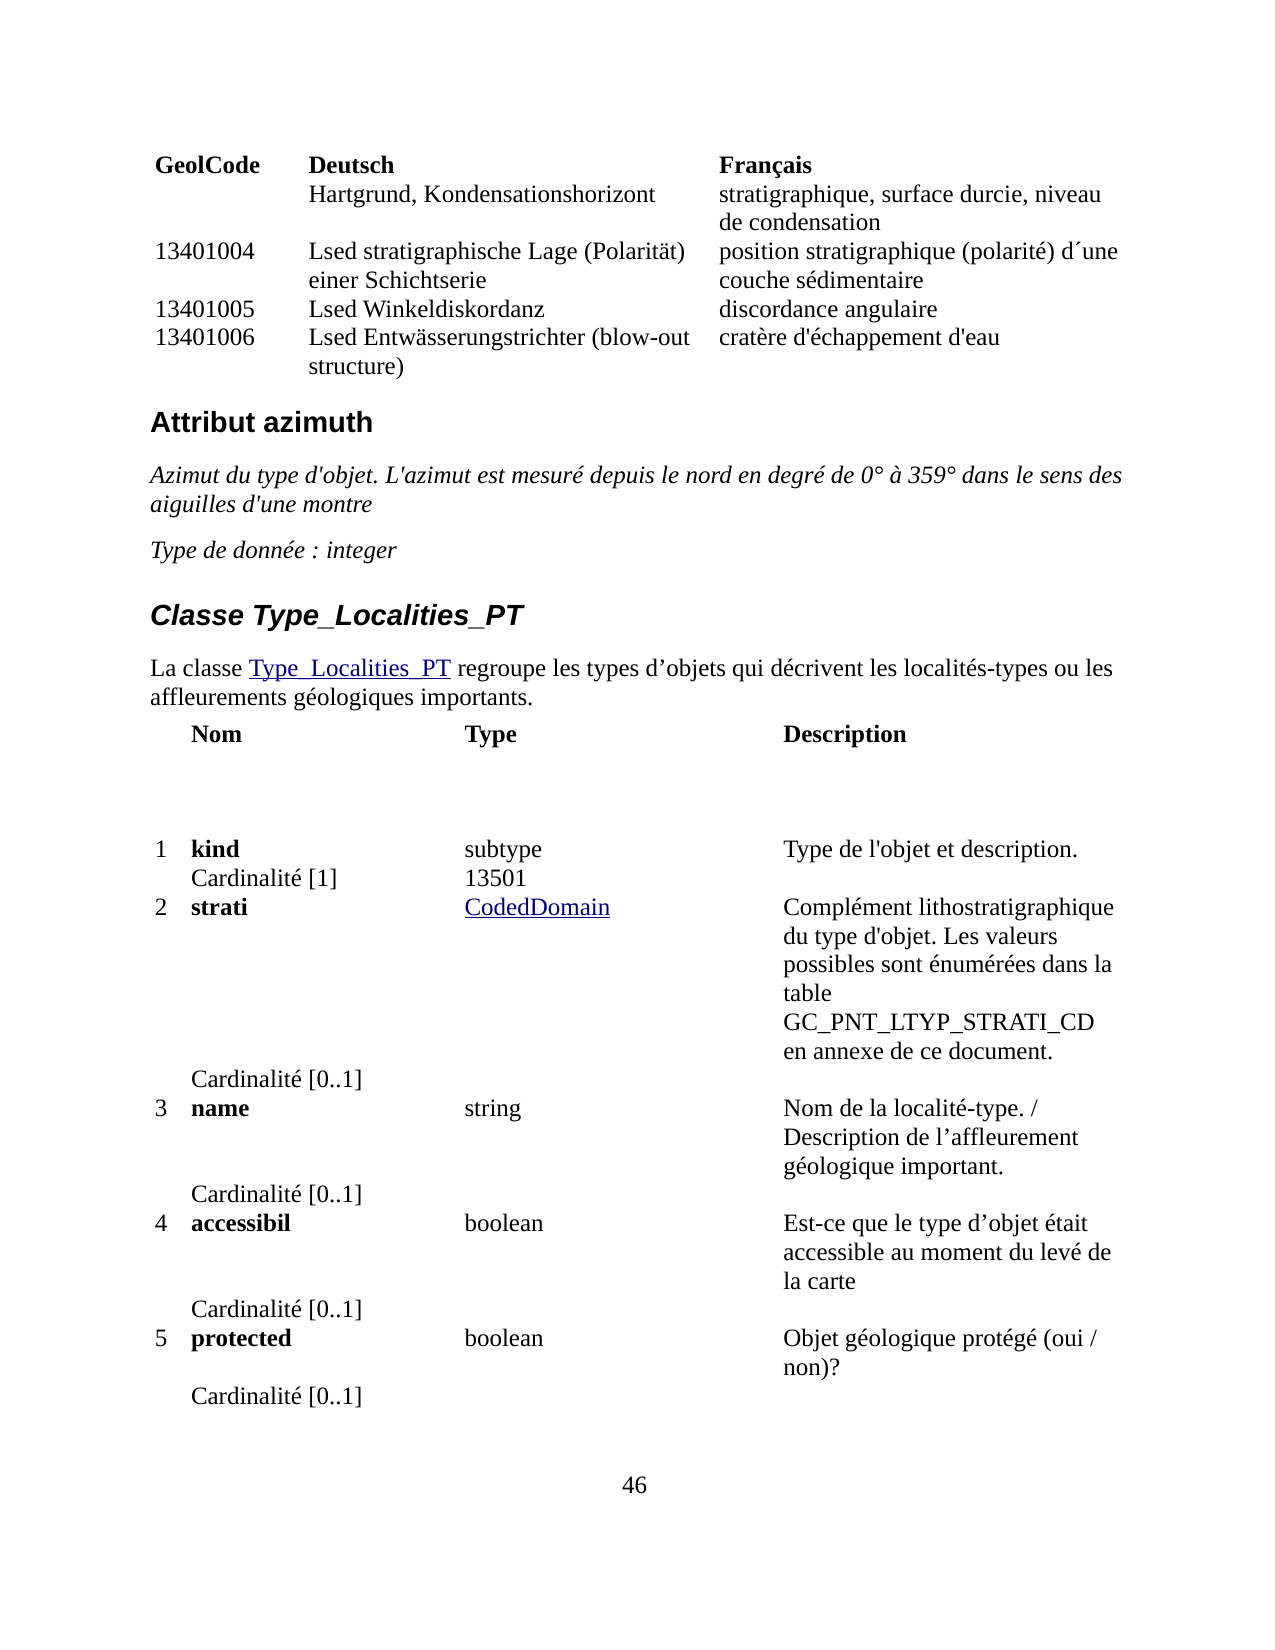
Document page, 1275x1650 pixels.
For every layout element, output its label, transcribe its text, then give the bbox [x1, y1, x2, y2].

table_cell Cardinalité [0..1] [186, 1381, 460, 1409]
table_cell strati [186, 892, 460, 1064]
table_cell Lsed stratigraphische Lage (Polarität) einer Schichtserie [304, 236, 714, 294]
table_cell subtype [460, 835, 779, 863]
table_cell [460, 1295, 779, 1323]
table_header Deutsch [304, 150, 714, 179]
table_cell [150, 863, 186, 892]
table_cell name [186, 1093, 460, 1179]
table_cell [460, 1381, 779, 1409]
table_cell Complément lithostratigraphique du type d'objet. Les valeurs possibles sont énumérées dans la table GC_PNT_LTYP_STRATI_CD en annexe de ce document. [779, 892, 1125, 1064]
table_cell protected [186, 1323, 460, 1381]
text La classe Type_Localities_PT regroupe les types d’objets qui décrivent les localités-types ou les affleurements géologiques importants. [150, 653, 1125, 711]
table_cell Lsed Winkeldiskordanz [304, 294, 714, 322]
table_cell stratigraphique, surface durcie, niveau de condensation [714, 179, 1125, 236]
text Azimut du type d'objet. L'azimut est mesuré depuis le nord en degré de 0° à 359° dans le sens des aiguilles d'une montre [150, 460, 1125, 517]
table_cell [779, 863, 1125, 892]
table_cell [779, 1065, 1125, 1093]
subtitle Classe Type_Localities_PT [150, 598, 1125, 632]
table_cell [779, 1180, 1125, 1208]
table_cell Lsed Entwässerungstrichter (blow-out structure) [304, 323, 714, 380]
table_cell [150, 179, 304, 236]
table_cell cratère d'échappement d'eau [714, 323, 1125, 380]
table_cell Est-ce que le type d’objet était accessible au moment du levé de la carte [779, 1208, 1125, 1294]
table_cell 13401004 [150, 236, 304, 294]
table_cell Objet géologique protégé (oui / non)? [779, 1323, 1125, 1381]
table_cell accessibil [186, 1208, 460, 1294]
table_header Description [779, 720, 1125, 834]
table_cell 13501 [460, 863, 779, 892]
table_cell Cardinalité [0..1] [186, 1065, 460, 1093]
table_cell Hartgrund, Kondensationshorizont [304, 179, 714, 236]
table_cell boolean [460, 1323, 779, 1381]
table_cell [779, 1295, 1125, 1323]
table_header GeolCode [150, 150, 304, 179]
table_cell [150, 1295, 186, 1323]
table_header [150, 720, 186, 834]
table_header Type [460, 720, 779, 834]
table_header Français [714, 150, 1125, 179]
table_cell [150, 1180, 186, 1208]
table_cell Cardinalité [0..1] [186, 1295, 460, 1323]
table_cell 1 [150, 835, 186, 863]
table_cell [150, 1381, 186, 1409]
table_cell 4 [150, 1208, 186, 1294]
table_cell string [460, 1093, 779, 1179]
table_cell Nom de la localité-type. / Description de l’affleurement géologique important. [779, 1093, 1125, 1179]
table_cell [150, 1065, 186, 1093]
table_cell CodedDomain [460, 892, 779, 1064]
subtitle Attribut azimuth [150, 405, 1125, 438]
text Type de donnée : integer [150, 535, 1125, 564]
table_cell 13401006 [150, 323, 304, 380]
table_cell position stratigraphique (polarité) d´une couche sédimentaire [714, 236, 1125, 294]
table_cell discordance angulaire [714, 294, 1125, 322]
table_header Nom [186, 720, 460, 834]
table_cell 3 [150, 1093, 186, 1179]
table_cell Cardinalité [1] [186, 863, 460, 892]
table_cell [460, 1180, 779, 1208]
table_cell 5 [150, 1323, 186, 1381]
table_cell kind [186, 835, 460, 863]
table_cell boolean [460, 1208, 779, 1294]
table_cell 13401005 [150, 294, 304, 322]
table_cell 2 [150, 892, 186, 1064]
table_cell Type de l'objet et description. [779, 835, 1125, 863]
table_cell [460, 1065, 779, 1093]
table_cell Cardinalité [0..1] [186, 1180, 460, 1208]
table_cell [779, 1381, 1125, 1409]
